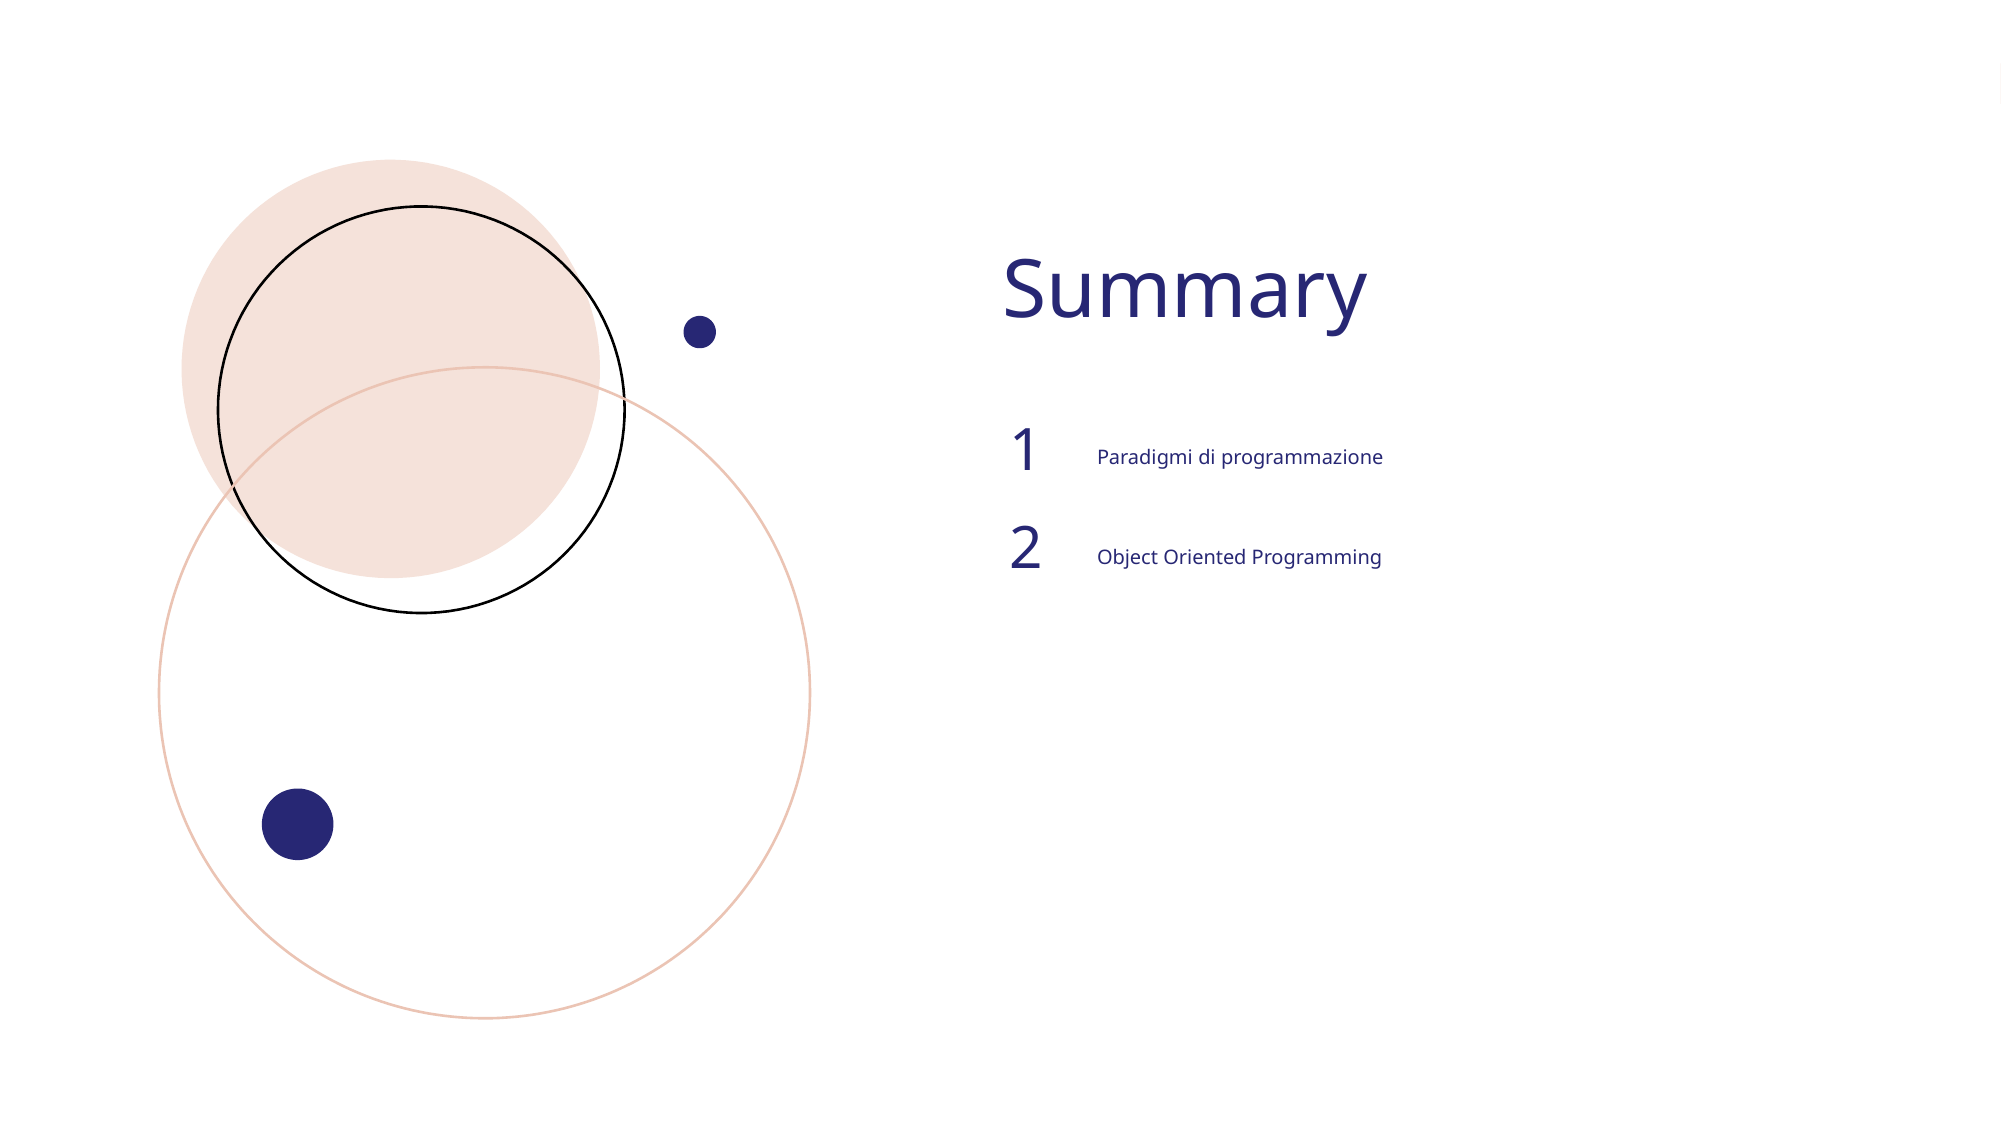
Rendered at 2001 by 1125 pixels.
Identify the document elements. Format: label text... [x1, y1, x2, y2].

list 2 [987, 486, 1065, 590]
list Summary [987, 207, 1710, 344]
list Object Oriented Programming [1082, 526, 1710, 578]
list Paradigmi di programmazione [1082, 426, 1710, 479]
list 1 [987, 388, 1065, 486]
